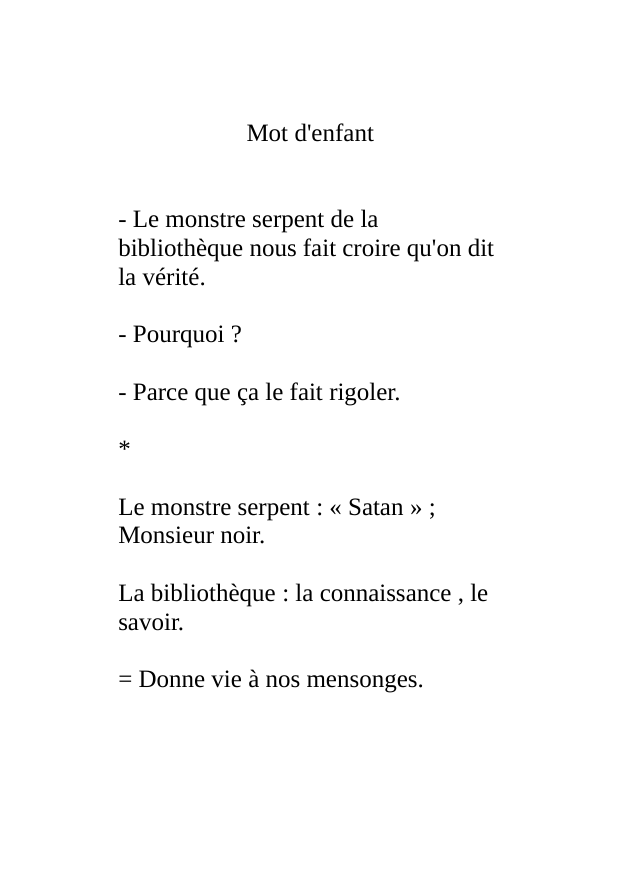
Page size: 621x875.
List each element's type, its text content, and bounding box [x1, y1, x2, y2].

text * [118, 434, 502, 463]
text La bibliothèque : la connaissance , le savoir. [118, 578, 502, 636]
text Le monstre serpent : « Satan » ; Monsieur noir. [118, 492, 502, 549]
text Mot d'enfant [118, 118, 502, 147]
text - Parce que ça le fait rigoler. [118, 377, 502, 406]
text - Pourquoi ? [118, 319, 502, 348]
text - Le monstre serpent de la bibliothèque nous fait croire qu'on dit la vérité. [118, 204, 502, 291]
text = Donne vie à nos mensonges. [118, 664, 502, 693]
